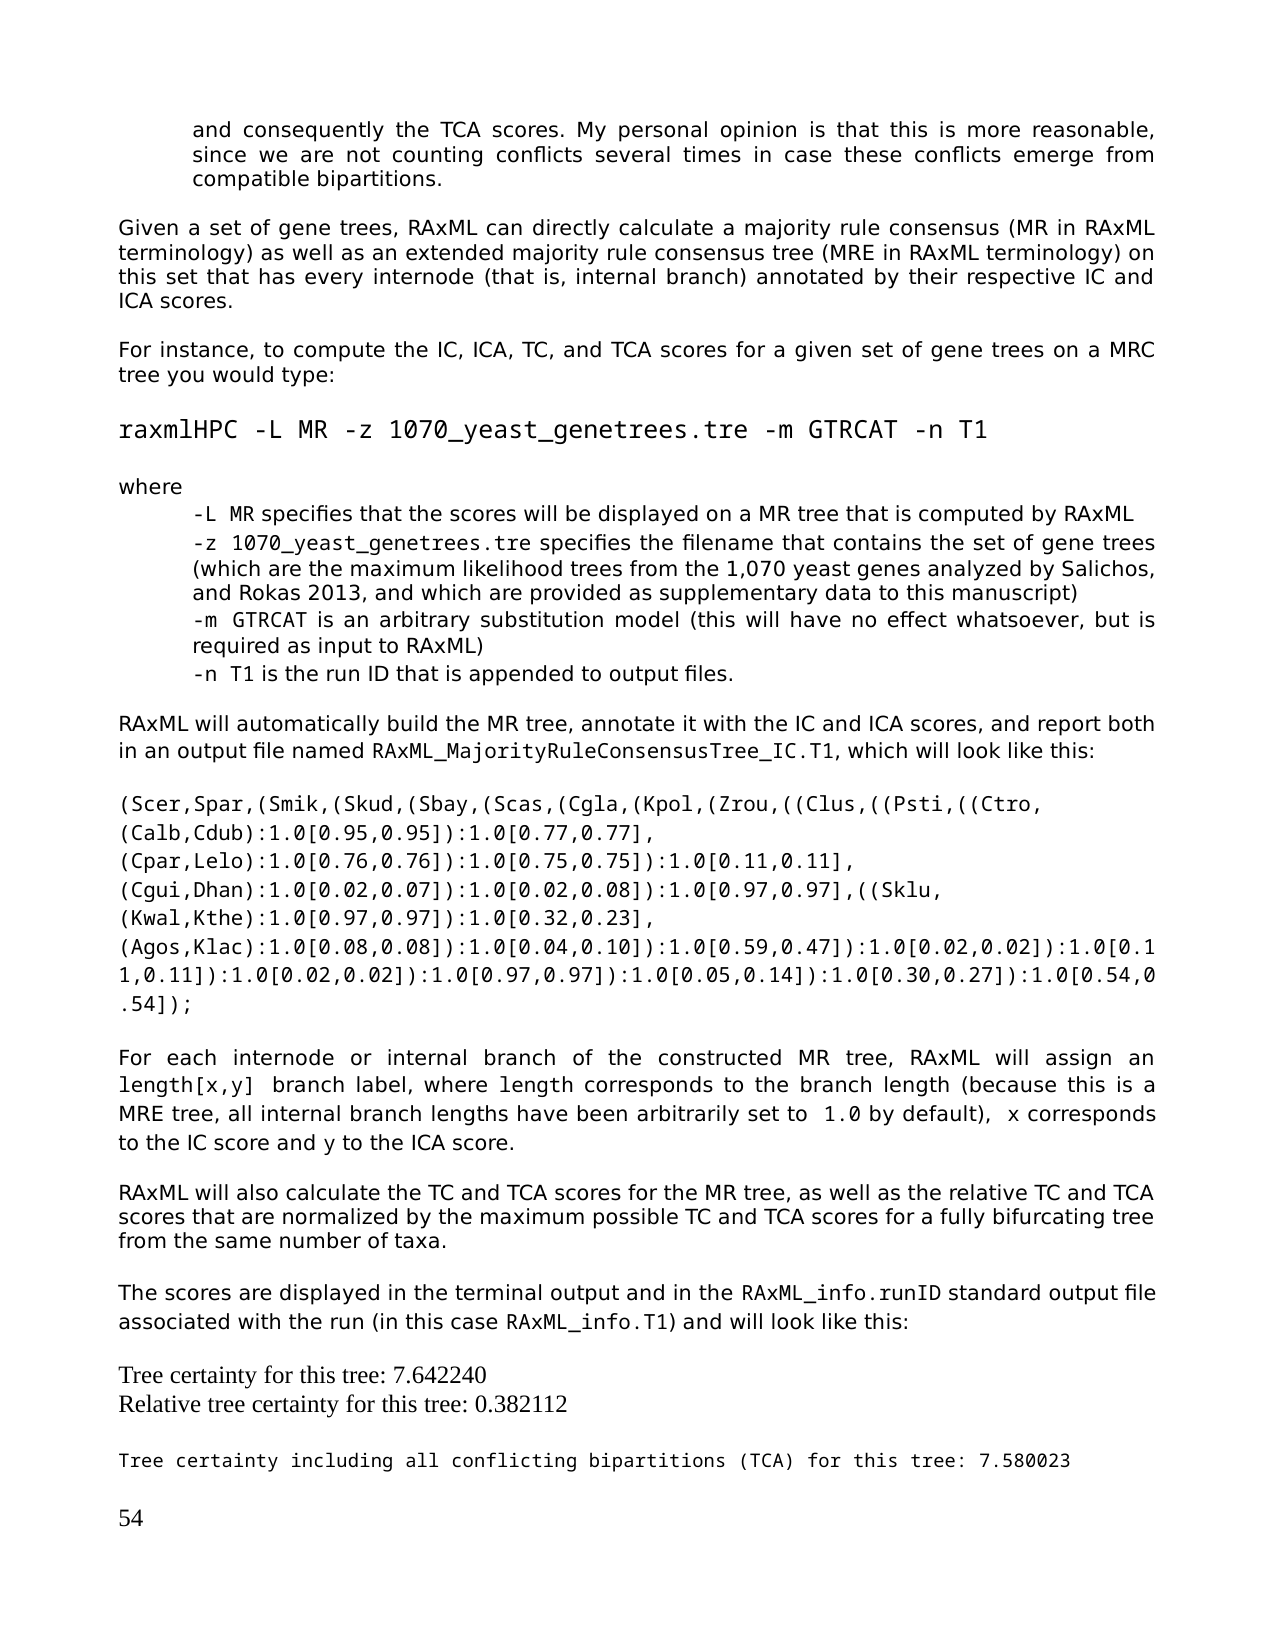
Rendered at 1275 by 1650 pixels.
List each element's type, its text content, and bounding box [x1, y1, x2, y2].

text Given a set of gene trees, RAxML can directly calculate a majority rule consensus (MR in RAxML terminology) as well as an extended majority rule consensus tree (MRE in RAxML terminology) on this set that has every internode (that is, internal branch) annotated by their respective IC and ICA scores. [118, 216, 1157, 314]
text and consequently the TCA scores. My personal opinion is that this is more reasonable, since we are not counting conflicts several times in case these conflicts emerge from compatible bipartitions. [192, 118, 1157, 192]
text Relative tree certainty for this tree: 0.382112 [118, 1389, 1157, 1418]
text For each internode or internal branch of the constructed MR tree, RAxML will assign an length[x,y] branch label, where length corresponds to the branch length (because this is a MRE tree, all internal branch lengths have been arbitrarily set to 1.0 by default), x corresponds to the IC score and y to the ICA score. [118, 1046, 1157, 1156]
text where [118, 475, 1157, 499]
text -z 1070_yeast_genetrees.tre specifies the filename that contains the set of gene trees (which are the maximum likelihood trees from the 1,070 yeast genes analyzed by Salichos, and Rokas 2013, and which are provided as supplementary data to this manuscript) [192, 528, 1157, 605]
text -n T1 is the run ID that is appended to output files. [192, 658, 1157, 687]
text For instance, to compute the IC, ICA, TC, and TCA scores for a given set of gene trees on a MRC tree you would type: [118, 338, 1157, 387]
text Tree certainty including all conflicting bipartitions (TCA) for this tree: 7.580023 [118, 1447, 1157, 1473]
text RAxML will also calculate the TC and TCA scores for the MR tree, as well as the relative TC and TCA scores that are normalized by the maximum possible TC and TCA scores for a fully bifurcating tree from the same number of taxa. [118, 1180, 1157, 1254]
text RAxML will automatically build the MR tree, annotate it with the IC and ICA scores, and report both in an output file named RAxML_MajorityRuleConsensusTree_IC.T1, which will look like this: [118, 711, 1157, 764]
text -L MR specifies that the scores will be displayed on a MR tree that is computed by RAxML [192, 499, 1157, 528]
text raxmlHPC -L MR -z 1070_yeast_genetrees.tre -m GTRCAT -n T1 [118, 412, 1157, 446]
text Tree certainty for this tree: 7.642240 [118, 1360, 1157, 1389]
text (Scer,Spar,(Smik,(Skud,(Sbay,(Scas,(Cgla,(Kpol,(Zrou,((Clus,((Psti,((Ctro,(Calb,Cdub):1.0[0.95,0.95]):1.0[0.77,0.77],(Cpar,Lelo):1.0[0.76,0.76]):1.0[0.75,0.75]):1.0[0.11,0.11],(Cgui,Dhan):1.0[0.02,0.07]):1.0[0.02,0.08]):1.0[0.97,0.97],((Sklu,(Kwal,Kthe):1.0[0.97,0.97]):1.0[0.32,0.23],(Agos,Klac):1.0[0.08,0.08]):1.0[0.04,0.10]):1.0[0.59,0.47]):1.0[0.02,0.02]):1.0[0.11,0.11]):1.0[0.02,0.02]):1.0[0.97,0.97]):1.0[0.05,0.14]):1.0[0.30,0.27]):1.0[0.54,0.54]); [118, 789, 1157, 1017]
text The scores are displayed in the terminal output and in the RAxML_info.runID standard output file associated with the run (in this case RAxML_info.T1) and will look like this: [118, 1278, 1157, 1335]
text -m GTRCAT is an arbitrary substitution model (this will have no effect whatsoever, but is required as input to RAxML) [192, 605, 1157, 658]
